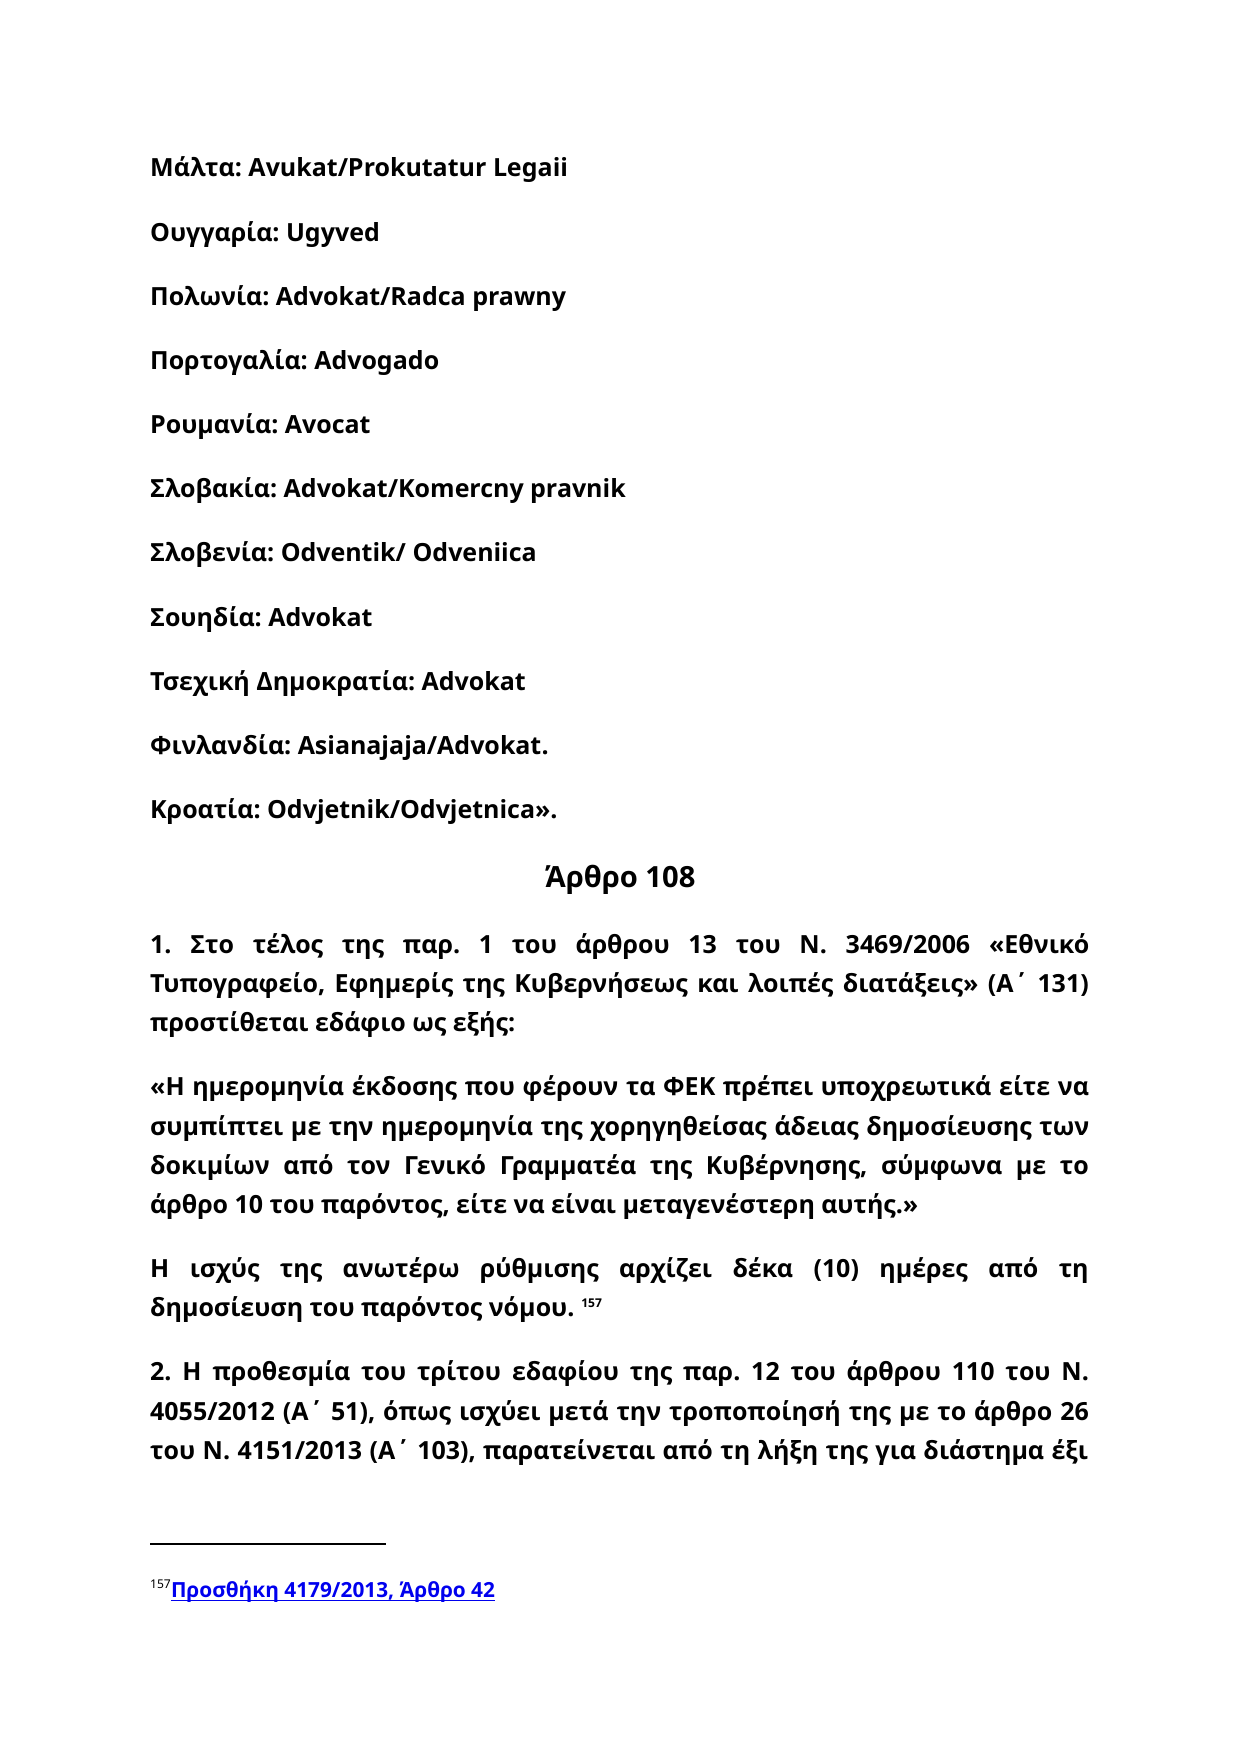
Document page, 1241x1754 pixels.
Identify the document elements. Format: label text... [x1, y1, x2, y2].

text Σλοβενία: Odventik/ Odveniica [150, 535, 1090, 569]
text Κροατία: Odvjetnik/Odvjetnica». [150, 792, 1090, 826]
text 1. Στο τέλος της παρ. 1 του άρθρου 13 του Ν. 3469/2006 «Εθνικό Τυπογραφείο, Εφημερίς της Κυβερνήσεως και λοιπές διατάξεις» (Α΄ 131) προστίθεται εδάφιο ως εξής: [150, 926, 1090, 1039]
subtitle Άρθρο 108 [150, 856, 1090, 896]
text Σουηδία: Advokat [150, 599, 1090, 633]
text Η ισχύς της ανωτέρω ρύθμισης αρχίζει δέκα (10) ημέρες από τη δημοσίευση του παρόντος νόμου. [150, 1251, 1090, 1324]
text Μάλτα: Avukat/Prokutatur Legaii [150, 150, 1090, 184]
text Ουγγαρία: Ugyved [150, 214, 1090, 248]
text Προσθήκη 4179/2013, Άρθρο 42 [150, 1576, 1090, 1604]
text Τσεχική Δημοκρατία: Advokat [150, 663, 1090, 697]
text «Η ημερομηνία έκδοσης που φέρουν τα ΦΕΚ πρέπει υποχρεωτικά είτε να συμπίπτει με την ημερομηνία της χορηγηθείσας άδειας δημοσίευσης των δοκιμίων από τον Γενικό Γραμματέα της Κυβέρνησης, σύμφωνα με το άρθρο 10 του παρόντος, είτε να είναι μεταγενέστερη αυτής.» [150, 1069, 1090, 1221]
text Ρουμανία: Avocat [150, 407, 1090, 441]
text Πολωνία: Advokat/Radca prawny [150, 278, 1090, 312]
text Πορτογαλία: Advogado [150, 342, 1090, 377]
text Φινλανδία: Asianajaja/Advokat. [150, 727, 1090, 762]
text Σλοβακία: Advokat/Komercny pravnik [150, 471, 1090, 505]
text 2. Η προθεσμία του τρίτου εδαφίου της παρ. 12 του άρθρου 110 του Ν. 4055/2012 (Α΄ 51), όπως ισχύει μετά την τροποποίησή της με το άρθρο 26 του Ν. 4151/2013 (Α΄ 103), παρατείνεται από τη λήξη της για διάστημα έξι [150, 1354, 1090, 1466]
